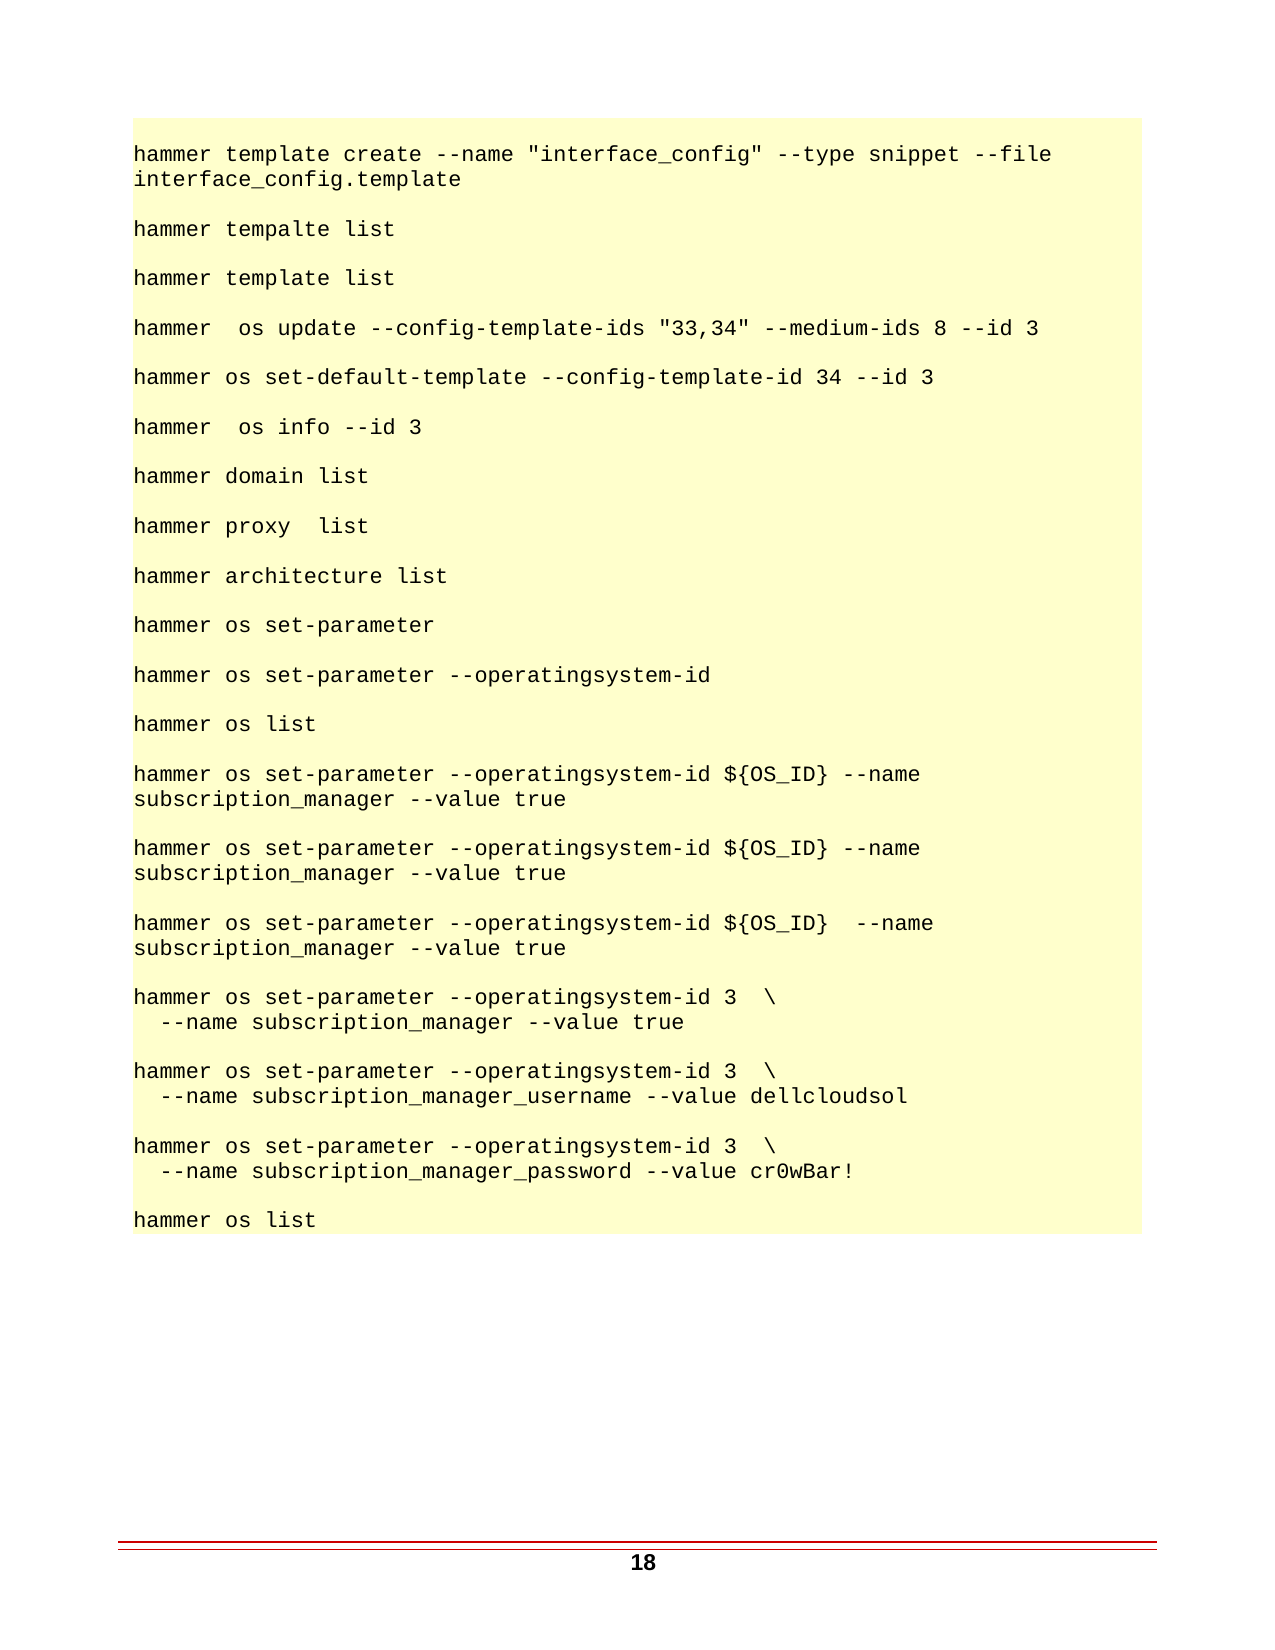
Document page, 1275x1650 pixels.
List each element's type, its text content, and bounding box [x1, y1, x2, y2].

text hammer template create --name "interface_config" --type snippet --file interface_config.template hammer tempalte list hammer template list hammer os update --config-template-ids "33,34" --medium-ids 8 --id 3 hammer os set-default-template --config-template-id 34 --id 3 hammer os info --id 3 hammer domain list hammer proxy list hammer architecture list hammer os set-parameter hammer os set-parameter --operatingsystem-id hammer os list hammer os set-parameter --operatingsystem-id ${OS_ID} --name subscription_manager --value true hammer os set-parameter --operatingsystem-id ${OS_ID} --name subscription_manager --value true hammer os set-parameter --operatingsystem-id ${OS_ID} --name subscription_manager --value true hammer os set-parameter --operatingsystem-id 3 \ --name subscription_manager --value true hammer os set-parameter --operatingsystem-id 3 \ --name subscription_manager_username --value dellcloudsol hammer os set-parameter --operatingsystem-id 3 \ --name subscription_manager_password --value cr0wBar! hammer os list [133, 118, 1142, 1234]
